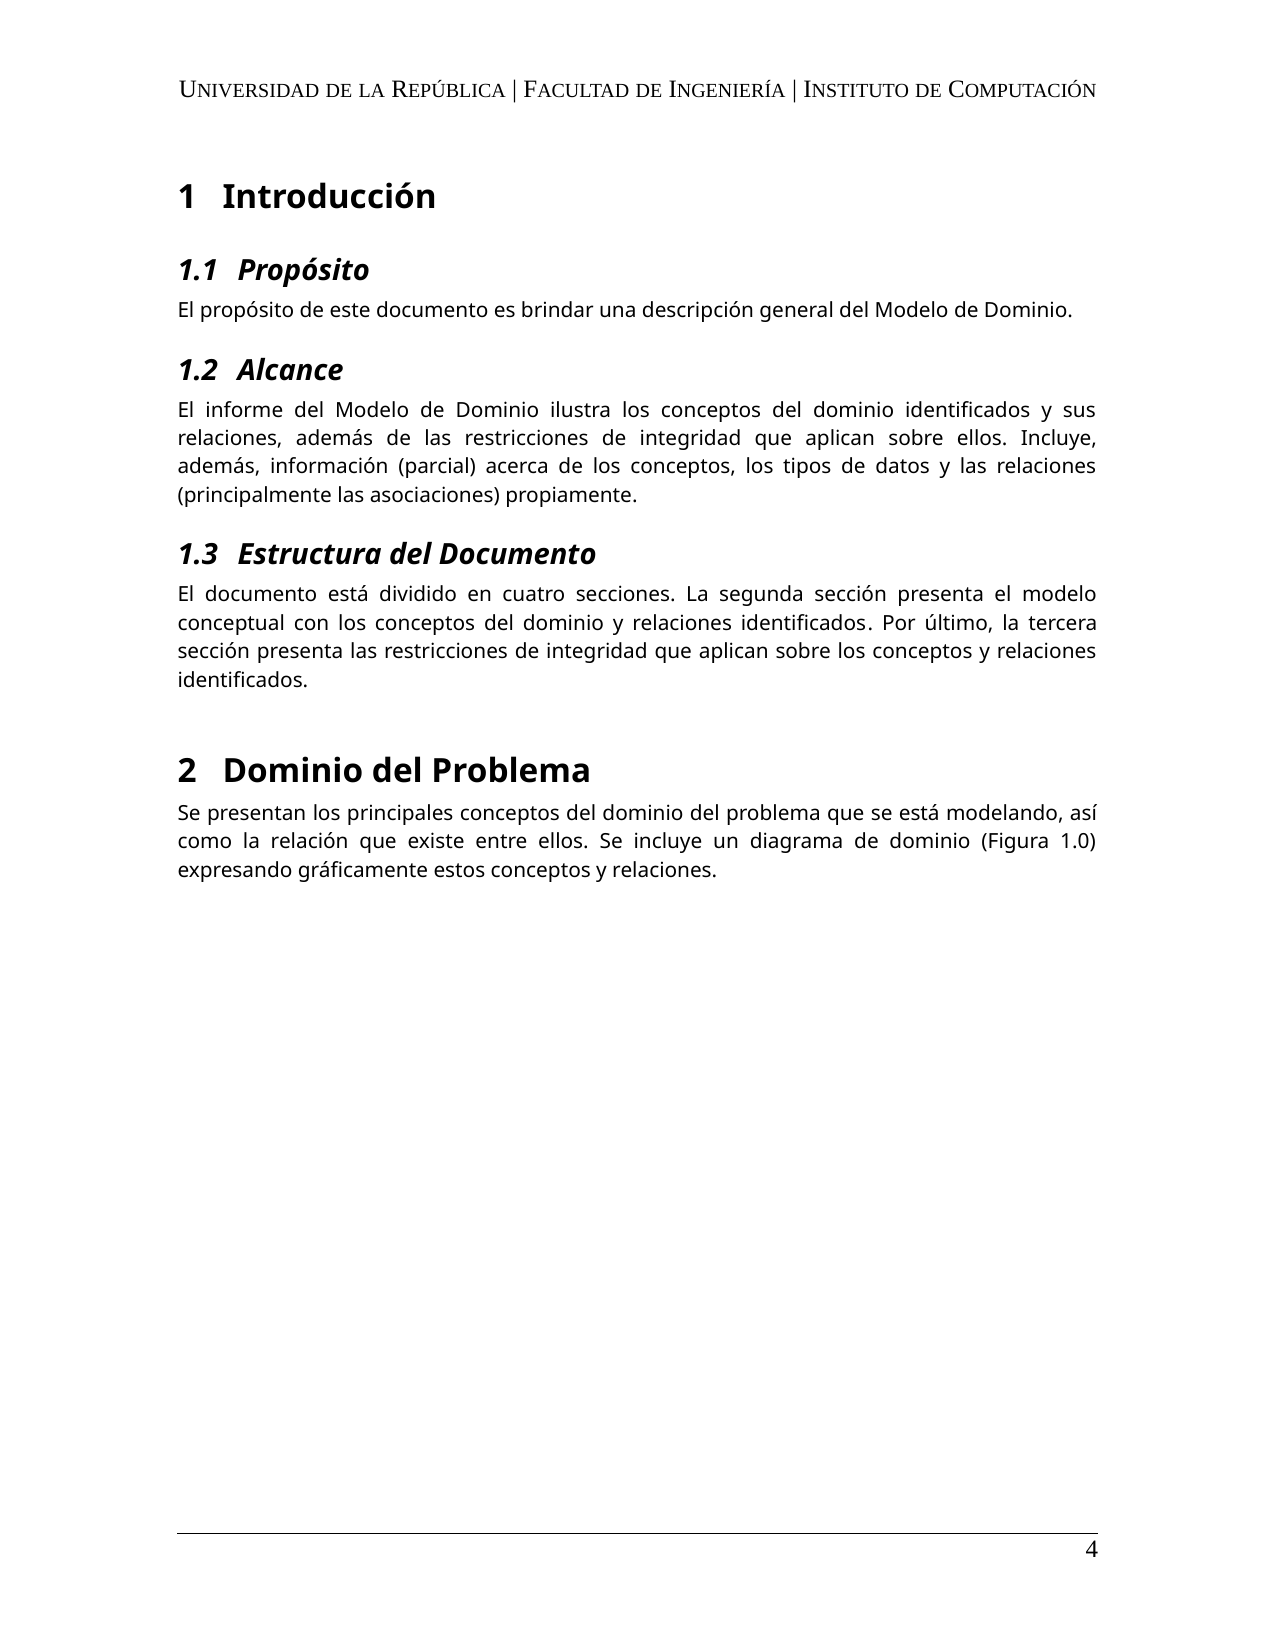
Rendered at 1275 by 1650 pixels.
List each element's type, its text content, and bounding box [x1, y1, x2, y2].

list Dominio del Problema [177, 747, 1098, 792]
list Propósito [177, 249, 1098, 289]
text Se presentan los principales conceptos del dominio del problema que se está modelando, así como la relación que existe entre ellos. Se incluye un diagrama de dominio (Figura 1.0) expresando gráficamente estos conceptos y relaciones. [177, 798, 1098, 883]
text El informe del Modelo de Dominio ilustra los conceptos del dominio identificados y sus relaciones, además de las restricciones de integridad que aplican sobre ellos. Incluye, además, información (parcial) acerca de los conceptos, los tipos de datos y las relaciones (principalmente las asociaciones) propiamente. [177, 395, 1098, 508]
text El documento está dividido en cuatro secciones. La segunda sección presenta el modelo conceptual con los conceptos del dominio y relaciones identificados. Por último, la tercera sección presenta las restricciones de integridad que aplican sobre los conceptos y relaciones identificados. [177, 579, 1098, 693]
text El propósito de este documento es brindar una descripción general del Modelo de Dominio. [177, 295, 1098, 324]
list Estructura del Documento [177, 533, 1098, 573]
list Alcance [177, 349, 1098, 388]
list Introducción [177, 173, 1098, 218]
